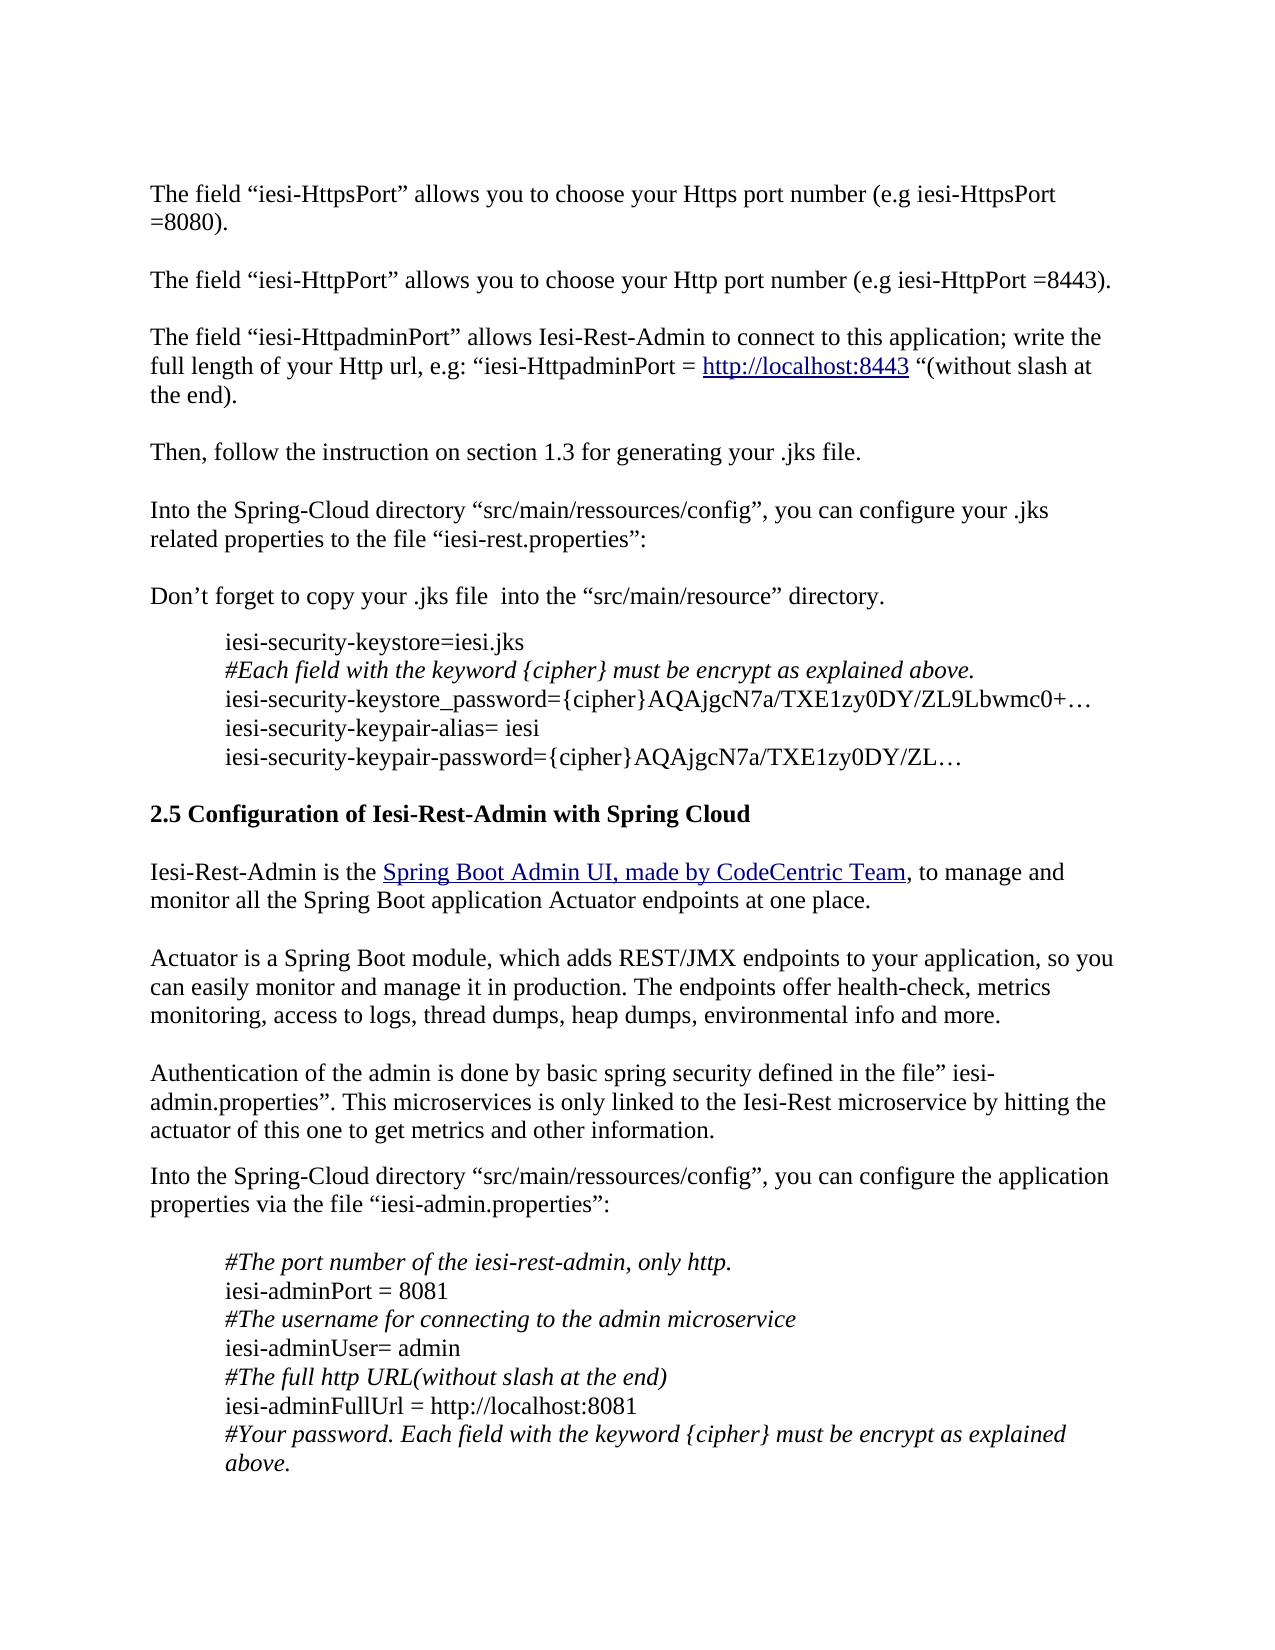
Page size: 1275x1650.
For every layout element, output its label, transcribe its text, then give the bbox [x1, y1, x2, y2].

text #The username for connecting to the admin microservice [225, 1304, 1125, 1333]
text Don’t forget to copy your .jks file into the “src/main/resource” directory. [150, 581, 1125, 610]
text The field “iesi-HttpadminPort” allows Iesi-Rest-Admin to connect to this application; write the full length of your Http url, e.g: “iesi-HttpadminPort = http://localhost:8443 “(without slash at the end). [150, 322, 1125, 409]
text iesi-security-keystore_password={cipher}AQAjgcN7a/TXE1zy0DY/ZL9Lbwmc0+… [225, 684, 1125, 713]
text Iesi-Rest-Admin is the Spring Boot Admin UI, made by CodeCentric Team, to manage and monitor all the Spring Boot application Actuator endpoints at one place. [150, 857, 1125, 914]
text The field “iesi-HttpPort” allows you to choose your Http port number (e.g iesi-HttpPort =8443). [150, 265, 1125, 294]
text 2.5 Configuration of Iesi-Rest-Admin with Spring Cloud [150, 799, 1125, 828]
text Into the Spring-Cloud directory “src/main/ressources/config”, you can configure your .jks related properties to the file “iesi-rest.properties”: [150, 495, 1125, 552]
text Into the Spring-Cloud directory “src/main/ressources/config”, you can configure the application properties via the file “iesi-admin.properties”: [150, 1161, 1125, 1218]
text The field “iesi-HttpsPort” allows you to choose your Https port number (e.g iesi-HttpsPort =8080). [150, 179, 1125, 236]
text #The full http URL(without slash at the end) [225, 1362, 1125, 1391]
text iesi-adminUser= admin [225, 1333, 1125, 1362]
text iesi-adminFullUrl = http://localhost:8081 [225, 1391, 1125, 1419]
text #Each field with the keyword {cipher} must be encrypt as explained above. [225, 655, 1125, 684]
text Authentication of the admin is done by basic spring security defined in the file” iesi-admin.properties”. This microservices is only linked to the Iesi-Rest microservice by hitting the actuator of this one to get metrics and other information. [150, 1058, 1125, 1144]
text Actuator is a Spring Boot module, which adds REST/JMX endpoints to your application, so you can easily monitor and manage it in production. The endpoints offer health-check, metrics monitoring, access to logs, thread dumps, heap dumps, environmental info and more. [150, 943, 1125, 1029]
text Then, follow the instruction on section 1.3 for generating your .jks file. [150, 437, 1125, 466]
text #Your password. Each field with the keyword {cipher} must be encrypt as explained above. [225, 1419, 1125, 1477]
text iesi-security-keystore=iesi.jks [225, 627, 1125, 655]
text iesi-security-keypair-password={cipher}AQAjgcN7a/TXE1zy0DY/ZL… [225, 742, 1125, 770]
text iesi-adminPort = 8081 [225, 1276, 1125, 1304]
text #The port number of the iesi-rest-admin, only http. [150, 1247, 1125, 1276]
text iesi-security-keypair-alias= iesi [225, 713, 1125, 742]
